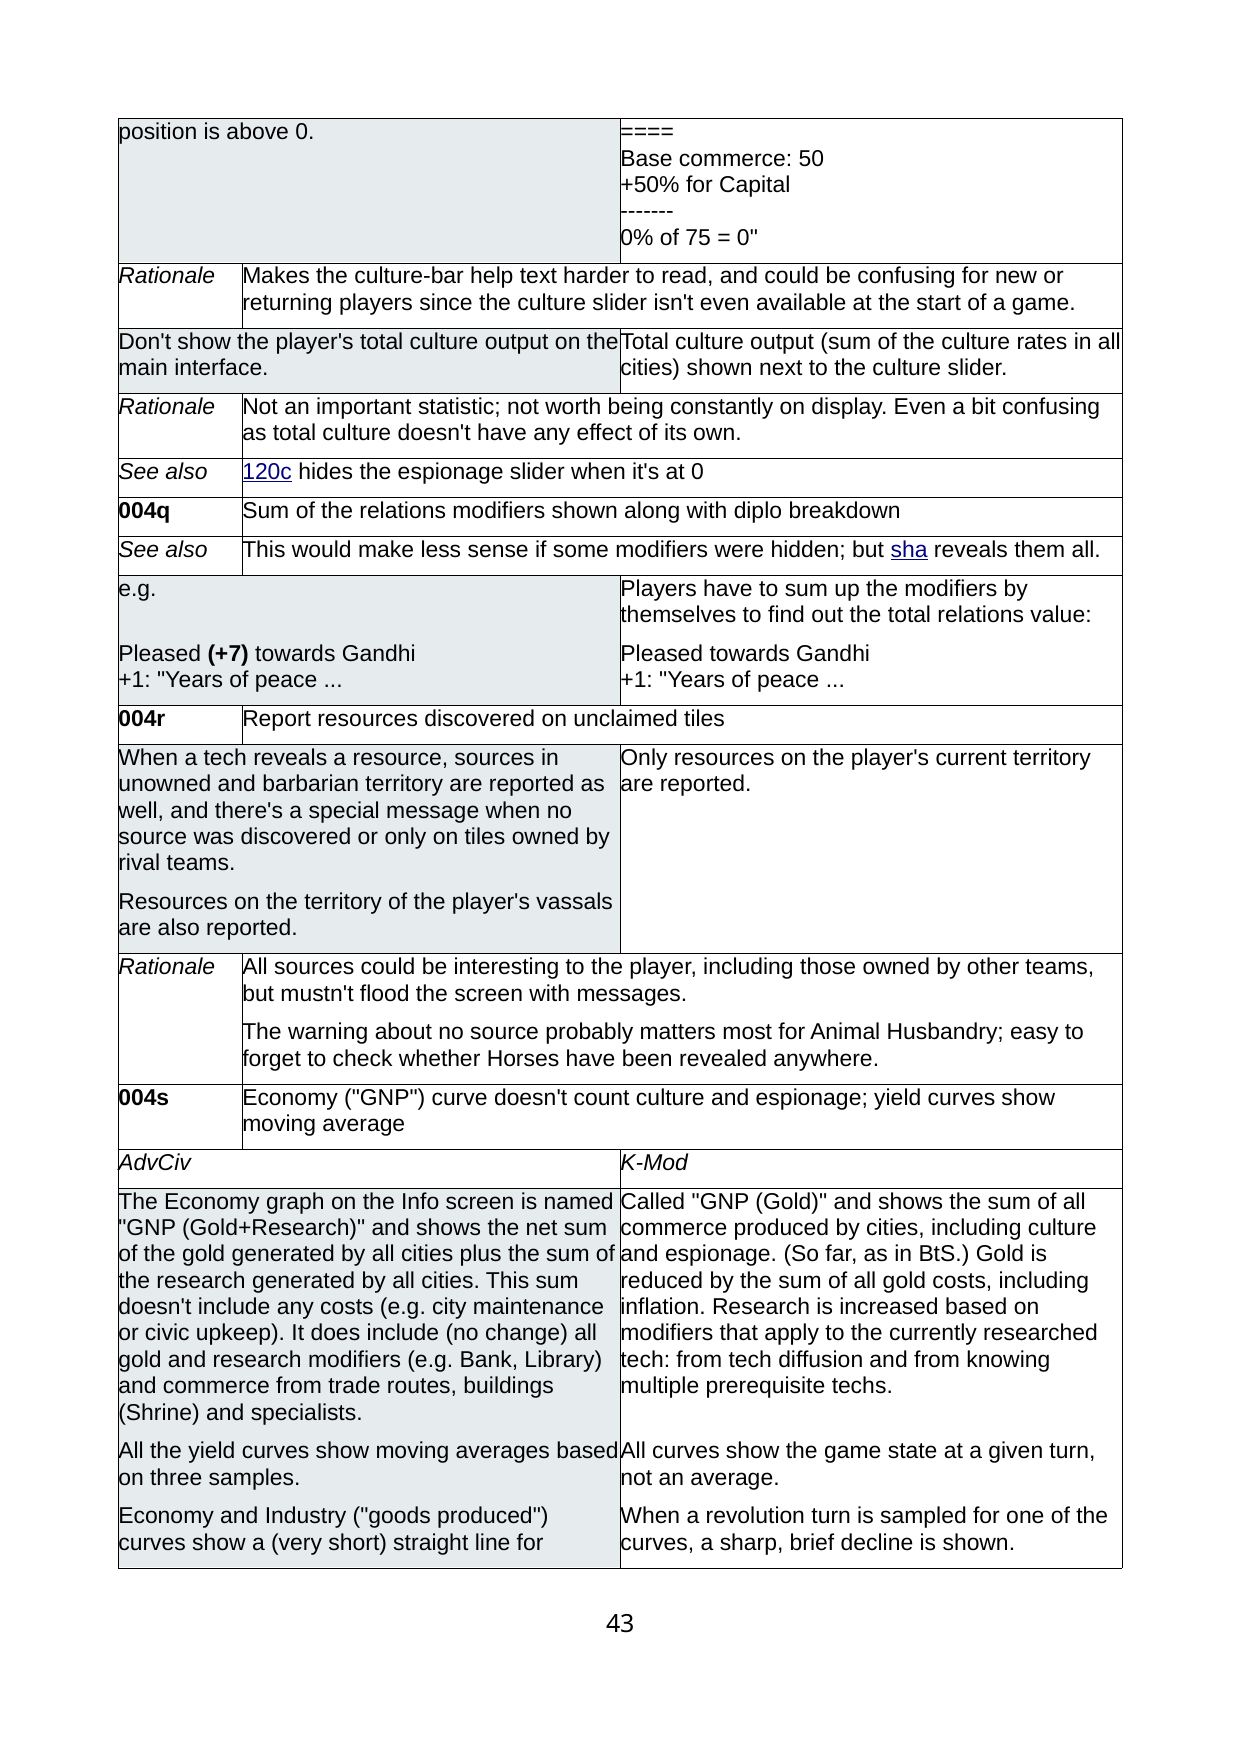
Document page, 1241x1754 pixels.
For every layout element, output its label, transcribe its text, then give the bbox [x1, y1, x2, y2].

table_cell See also [119, 459, 242, 497]
table_cell Makes the culture-bar help text harder to read, and could be confusing for new or returning players since the culture slider isn't even available at the start of a game. [243, 264, 1122, 328]
table_cell Players have to sum up the modifiers by themselves to find out the total relations value: Pleased towards Gandhi +1: "Years of peace ... [621, 576, 1122, 705]
table_cell Sum of the relations modifiers shown along with diplo breakdown [243, 498, 1122, 536]
table_cell AdvCiv [119, 1150, 620, 1187]
table_cell Report resources discovered on unclaimed tiles [243, 706, 1122, 744]
table_cell K-Mod [621, 1150, 1122, 1187]
table_cell This would make less sense if some modifiers were hidden; but sha reveals them all. [243, 537, 1122, 574]
table_cell 004r [119, 706, 242, 744]
table_cell Don't show the player's total culture output on the main interface. [119, 329, 620, 393]
table_cell When a tech reveals a resource, sources in unowned and barbarian territory are reported as well, and there's a special message when no source was discovered or only on tiles owned by rival teams. Resources on the territory of the player's vassals are also reported. [119, 745, 620, 953]
table_cell e.g. Pleased (+7) towards Gandhi +1: "Years of peace ... [119, 576, 620, 705]
table_cell Called "GNP (Gold)" and shows the sum of all commerce produced by cities, including culture and espionage. (So far, as in BtS.) Gold is reduced by the sum of all gold costs, including inflation. Research is increased based on modifiers that apply to the currently researched tech: from tech diffusion and from knowing multiple prerequisite techs. All curves show the game state at a given turn, not an average. When a revolution turn is sampled for one of the curves, a sharp, brief decline is shown. [621, 1189, 1122, 1567]
table_cell Only resources on the player's current territory are reported. [621, 745, 1122, 953]
table_cell Total culture output (sum of the culture rates in all cities) shown next to the culture slider. [621, 329, 1122, 393]
table_cell Rationale [119, 394, 242, 458]
table_cell All sources could be interesting to the player, including those owned by other teams, but mustn't flood the screen with messages. The warning about no source probably matters most for Animal Husbandry; easy to forget to check whether Horses have been revealed anywhere. [243, 954, 1122, 1083]
table_cell See also [119, 537, 242, 574]
table_cell position is above 0. [119, 119, 620, 262]
table_cell Rationale [119, 954, 242, 1083]
table_cell 004q [119, 498, 242, 536]
table_cell 120c hides the espionage slider when it's at 0 [243, 459, 1122, 497]
table_cell The Economy graph on the Info screen is named "GNP (Gold+Research)" and shows the net sum of the gold generated by all cities plus the sum of the research generated by all cities. This sum doesn't include any costs (e.g. city maintenance or civic upkeep). It does include (no change) all gold and research modifiers (e.g. Bank, Library) and commerce from trade routes, buildings (Shrine) and specialists. All the yield curves show moving averages based on three samples. Economy and Industry ("goods produced") curves show a (very short) straight line for [119, 1189, 620, 1567]
table_cell Rationale [119, 264, 242, 328]
table_cell 004s [119, 1085, 242, 1149]
table_cell ==== Base commerce: 50 +50% for Capital ------- 0% of 75 = 0" [621, 119, 1122, 262]
table_cell Not an important statistic; not worth being constantly on display. Even a bit confusing as total culture doesn't have any effect of its own. [243, 394, 1122, 458]
table_cell Economy ("GNP") curve doesn't count culture and espionage; yield curves show moving average [243, 1085, 1122, 1149]
